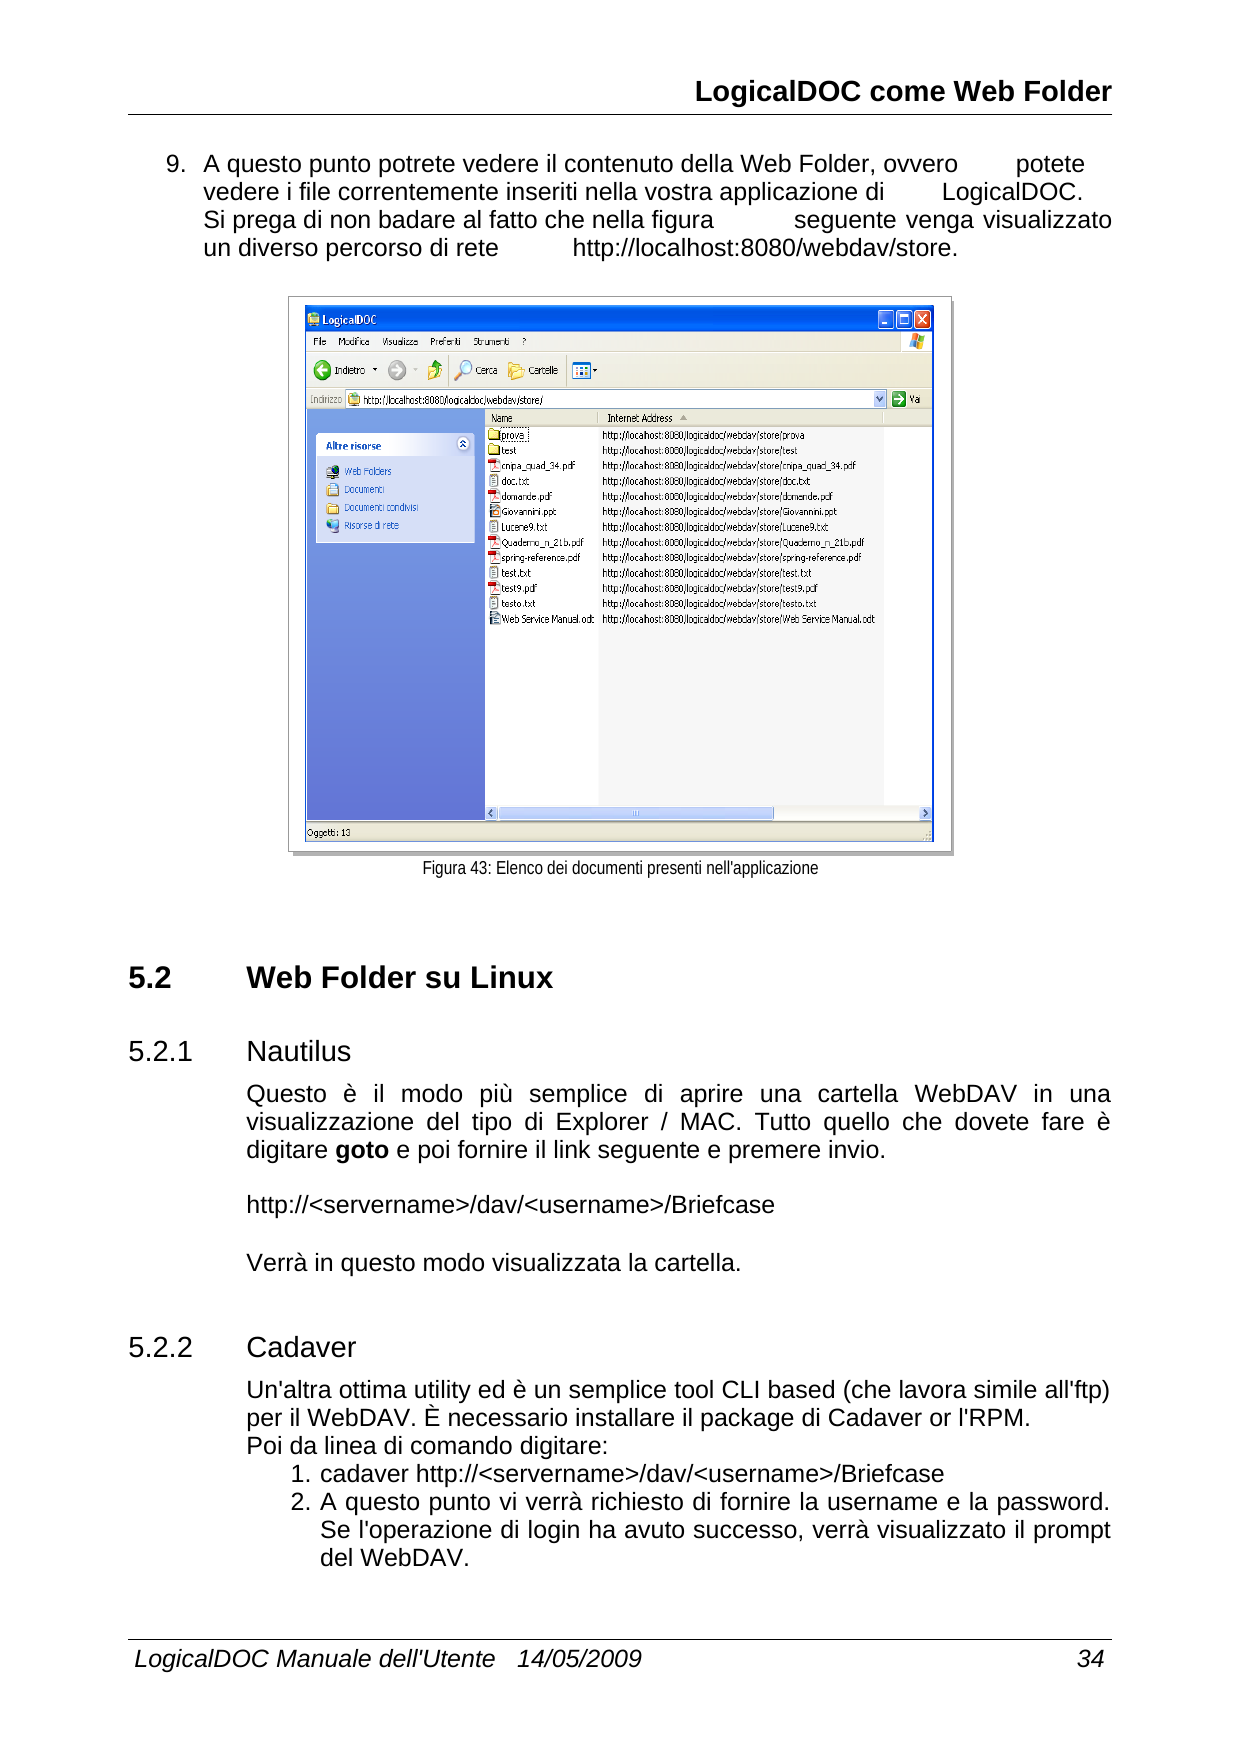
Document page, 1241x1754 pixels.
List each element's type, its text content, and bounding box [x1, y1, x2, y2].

text http://<servername>/dav/<username>/Briefcase [246, 1191, 1112, 1219]
subtitle Nautilus [128, 1035, 1112, 1067]
text Verrà in questo modo visualizzata la cartella. [246, 1249, 1112, 1277]
list cadaver http://<servername>/dav/<username>/Briefcase [290, 1460, 1112, 1488]
subtitle Cadaver [128, 1331, 1112, 1363]
list A questo punto potrete vedere il contenuto della Web Folder, ovvero potete vedere i file correntemente inseriti nella vostra applicazione di LogicalDOC. Si prega di non badare al fatto che nella figura seguente venga visualizzato un diverso percorso di rete http://localhost:8080/webdav/store. [166, 150, 1112, 262]
subtitle Web Folder su Linux [128, 960, 1112, 995]
list A questo punto vi verrà richiesto di fornire la username e la password. Se l'operazione di login ha avuto successo, verrà visualizzato il prompt del WebDAV. [290, 1488, 1112, 1571]
text Questo è il modo più semplice di aprire una cartella WebDAV in una visualizzazione del tipo di Explorer / MAC. Tutto quello che dovete fare è digitare goto e poi fornire il link seguente e premere invio. [246, 1080, 1112, 1163]
picture [305, 305, 934, 842]
text Figura 43: Elenco dei documenti presenti nell'applicazione [288, 852, 952, 879]
text Un'altra ottima utility ed è un semplice tool CLI based (che lavora simile all'ftp) per il WebDAV. È necessario installare il package di Cadaver or l'RPM. [246, 1376, 1112, 1432]
text Poi da linea di comando digitare: [246, 1432, 1112, 1460]
